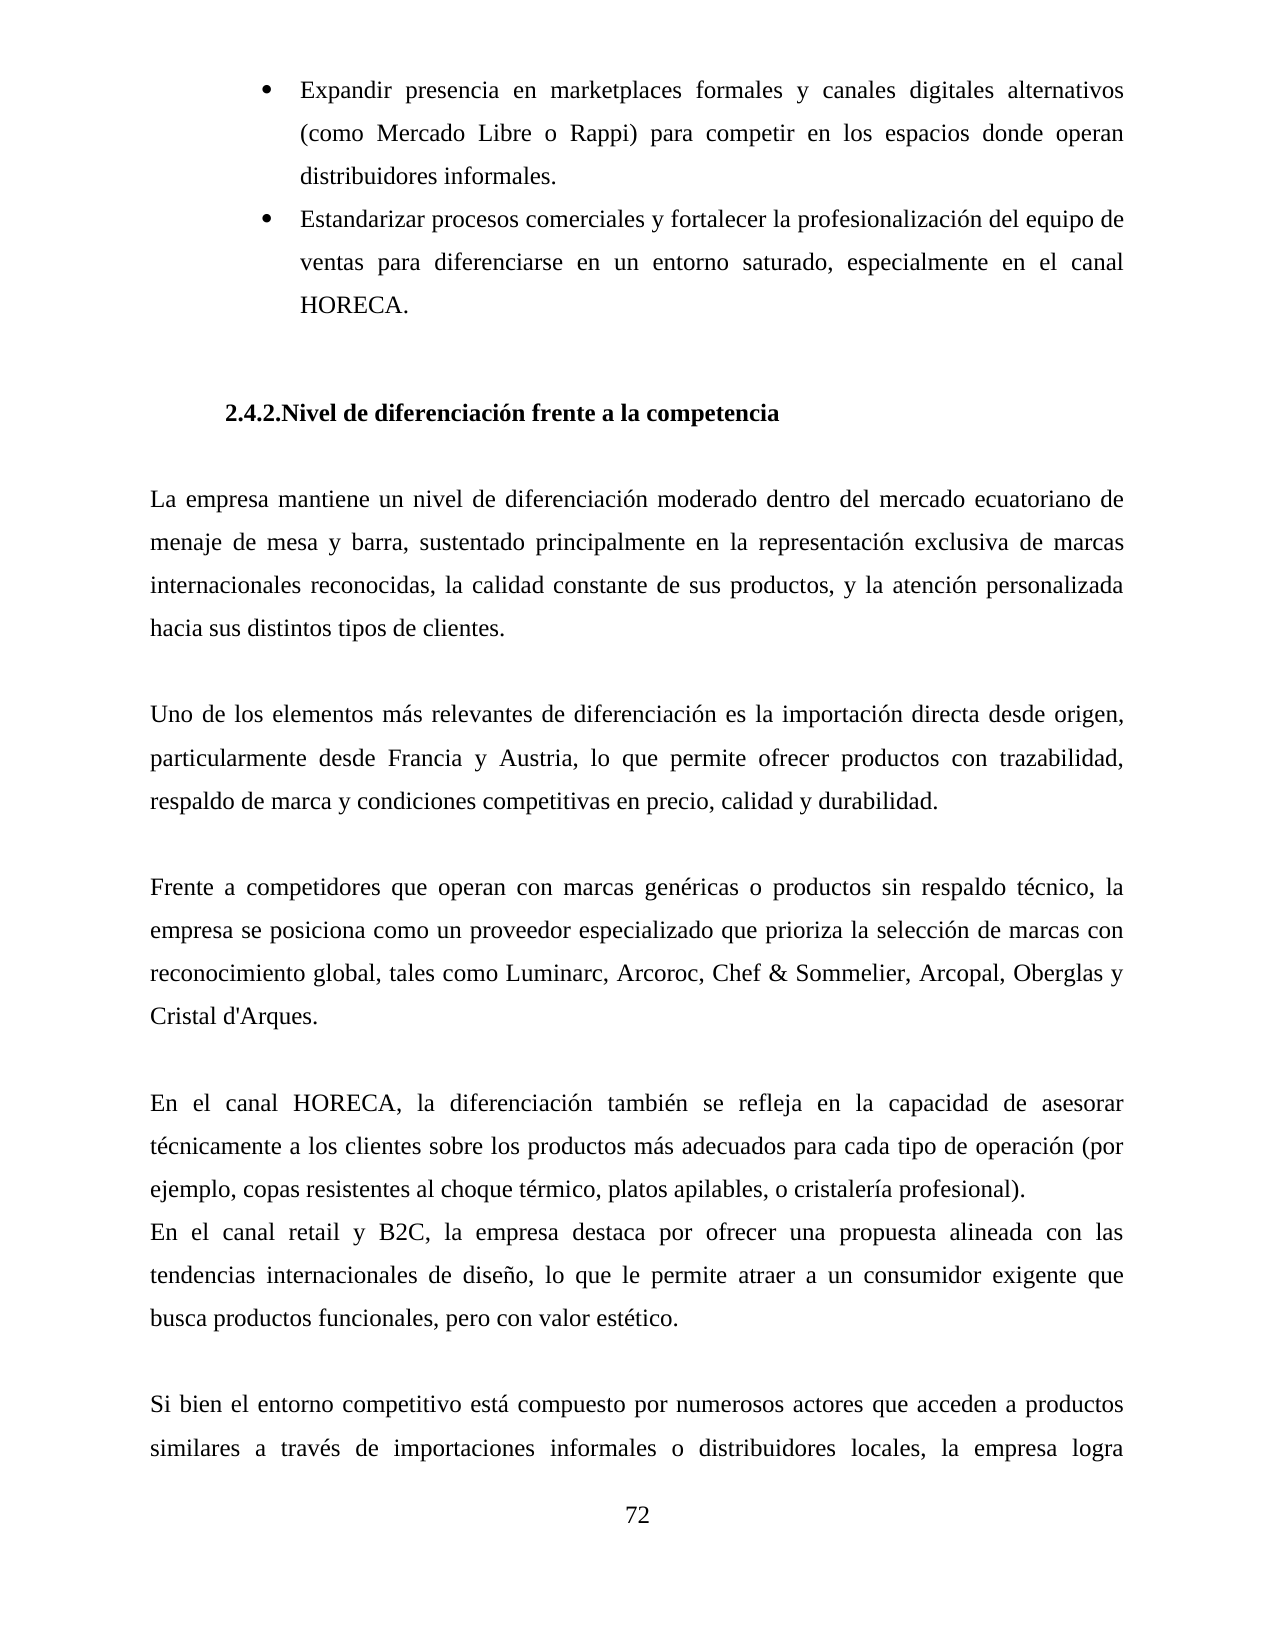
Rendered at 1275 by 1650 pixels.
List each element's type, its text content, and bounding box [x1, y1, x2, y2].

text En el canal retail y B2C, la empresa destaca por ofrecer una propuesta alineada con las tendencias internacionales de diseño, lo que le permite atraer a un consumidor exigente que busca productos funcionales, pero con valor estético. [150, 1217, 1125, 1332]
text La empresa mantiene un nivel de diferenciación moderado dentro del mercado ecuatoriano de menaje de mesa y barra, sustentado principalmente en la representación exclusiva de marcas internacionales reconocidas, la calidad constante de sus productos, y la atención personalizada hacia sus distintos tipos de clientes. [150, 484, 1125, 642]
text Si bien el entorno competitivo está compuesto por numerosos actores que acceden a productos similares a través de importaciones informales o distribuidores locales, la empresa logra [150, 1389, 1125, 1461]
list Expandir presencia en marketplaces formales y canales digitales alternativos (como Mercado Libre o Rappi) para competir en los espacios donde operan distribuidores informales. [262, 75, 1125, 190]
text Uno de los elementos más relevantes de diferenciación es la importación directa desde origen, particularmente desde Francia y Austria, lo que permite ofrecer productos con trazabilidad, respaldo de marca y condiciones competitivas en precio, calidad y durabilidad. [150, 699, 1125, 814]
text Frente a competidores que operan con marcas genéricas o productos sin respaldo técnico, la empresa se posiciona como un proveedor especializado que prioriza la selección de marcas con reconocimiento global, tales como Luminarc, Arcoroc, Chef & Sommelier, Arcopal, Oberglas y Cristal d'Arques. [150, 872, 1125, 1030]
list Nivel de diferenciación frente a la competencia [225, 398, 1125, 426]
list Estandarizar procesos comerciales y fortalecer la profesionalización del equipo de ventas para diferenciarse en un entorno saturado, especialmente en el canal HORECA. [262, 204, 1125, 319]
text En el canal HORECA, la diferenciación también se refleja en la capacidad de asesorar técnicamente a los clientes sobre los productos más adecuados para cada tipo de operación (por ejemplo, copas resistentes al choque térmico, platos apilables, o cristalería profesional). [150, 1088, 1125, 1203]
